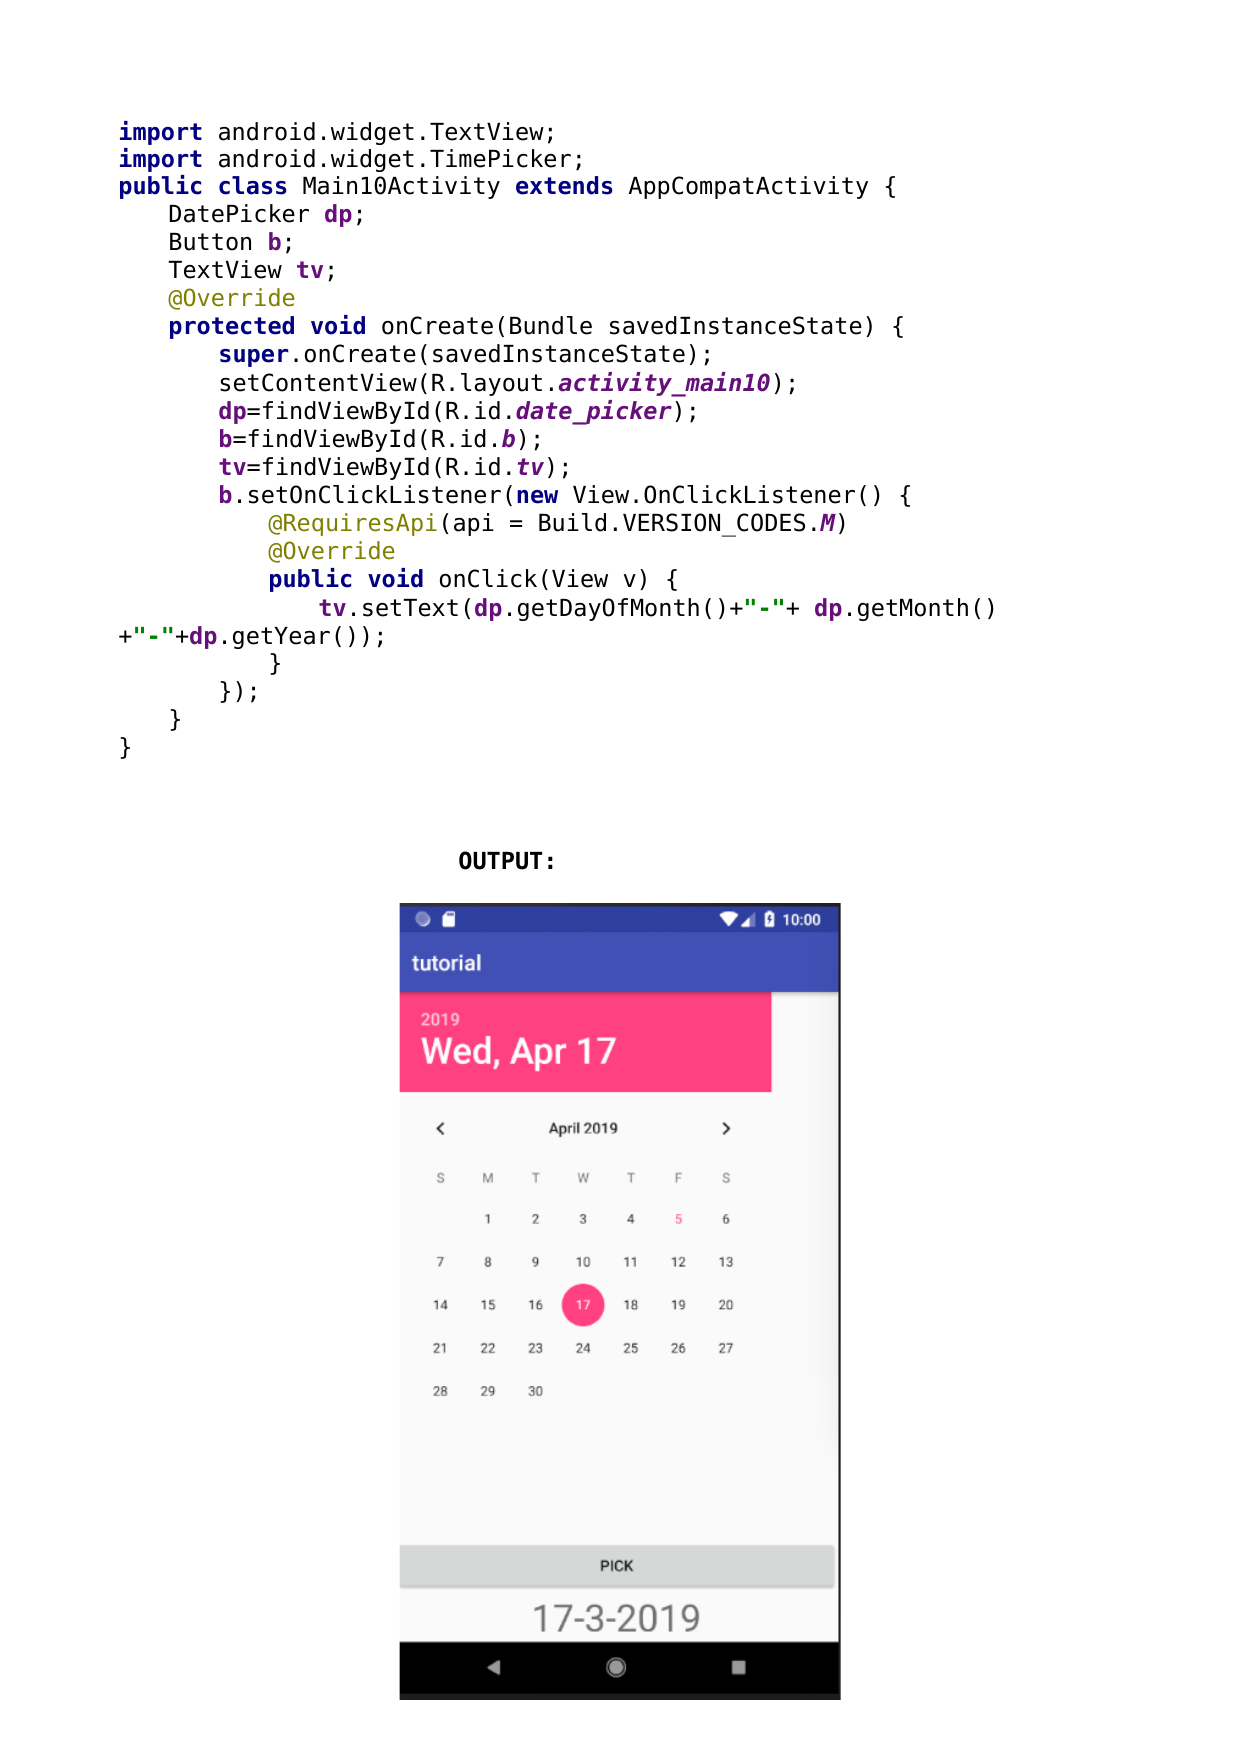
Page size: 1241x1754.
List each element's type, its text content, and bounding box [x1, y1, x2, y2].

text } [118, 649, 1122, 678]
text setContentView(R.layout.activity_main10); [118, 369, 1122, 397]
picture [399, 903, 841, 1700]
text @Override [118, 538, 1122, 566]
text DatePicker dp; [118, 200, 1122, 228]
text b=findViewById(R.id.b); [118, 425, 1122, 453]
text dp=findViewById(R.id.date_picker); [118, 397, 1122, 425]
text TextView tv; [118, 257, 1122, 285]
text import android.widget.TimePicker; [118, 146, 1122, 173]
text @Override [118, 285, 1122, 313]
text @RequiresApi(api = Build.VERSION_CODES.M) [118, 510, 1122, 538]
text OUTPUT: [118, 848, 1122, 875]
text tv=findViewById(R.id.tv); [118, 453, 1122, 482]
text } [118, 734, 1122, 761]
text } [118, 706, 1122, 734]
text b.setOnClickListener(new View.OnClickListener() { [118, 482, 1122, 510]
text }); [118, 678, 1122, 706]
text tv.setText(dp.getDayOfMonth()+"-"+ dp.getMonth()+"-"+dp.getYear()); [118, 594, 1122, 649]
text public class Main10Activity extends AppCompatActivity { [118, 173, 1122, 200]
text Button b; [118, 228, 1122, 257]
text super.onCreate(savedInstanceState); [118, 341, 1122, 369]
text protected void onCreate(Bundle savedInstanceState) { [118, 313, 1122, 341]
text public void onClick(View v) { [118, 566, 1122, 594]
text import android.widget.TextView; [118, 118, 1122, 146]
